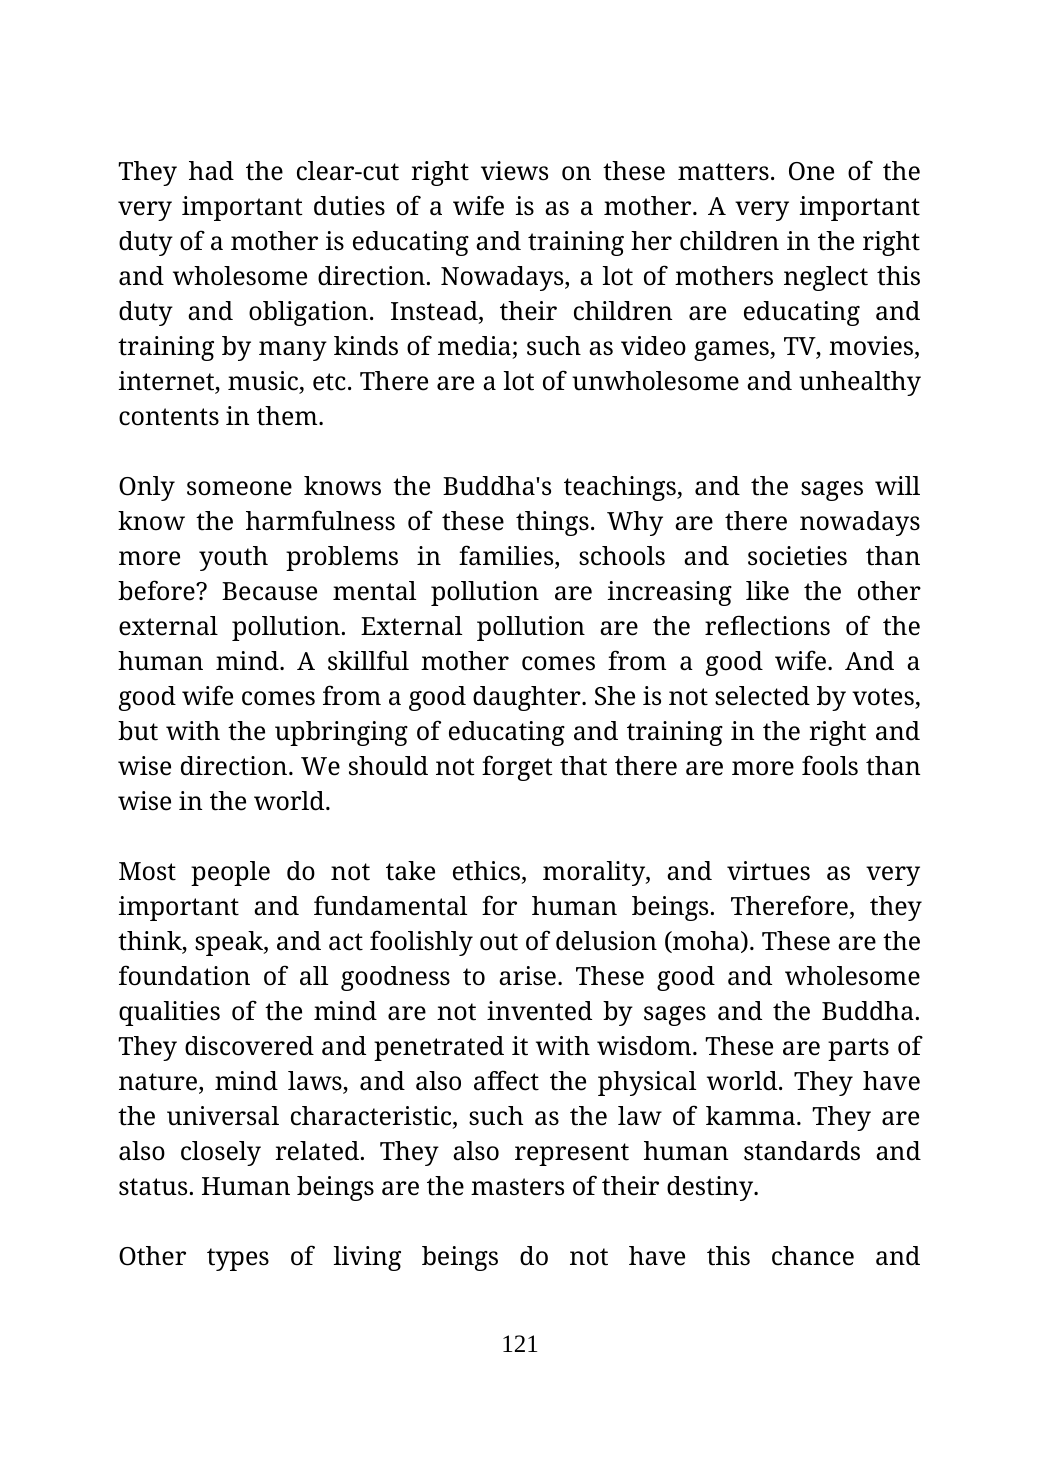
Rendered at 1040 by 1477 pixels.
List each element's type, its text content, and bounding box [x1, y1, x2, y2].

text They had the clear-cut right views on these matters. One of the very important duties of a wife is as a mother. A very important duty of a mother is educating and training her children in the right and wholesome direction. Nowadays, a lot of mothers neglect this duty and obligation. Instead, their children are educating and training by many kinds of media; such as video games, TV, movies, internet, music, etc. There are a lot of unwholesome and unhealthy contents in them. Only someone knows the Buddha's teachings, and the sages will know the harmfulness of these things. Why are there nowadays more youth problems in families, schools and societies than before? Because mental pollution are increasing like the other external pollution. External pollution are the reflections of the human mind. A skillful mother comes from a good wife. And a good wife comes from a good daughter. She is not selected by votes, but with the upbringing of educating and training in the right and wise direction. We should not forget that there are more fools than wise in the world. Most people do not take ethics, morality, and virtues as very important and fundamental for human beings. Therefore, they think, speak, and act foolishly out of delusion (moha). These are the foundation of all goodness to arise. These good and wholesome qualities of the mind are not invented by sages and the Buddha. They discovered and penetrated it with wisdom. These are parts of nature, mind laws, and also affect the physical world. They have the universal characteristic, such as the law of kamma. They are also closely related. They also represent human standards and status. Human beings are the masters of their destiny. Other types of living beings do not have this chance and [118, 118, 922, 1273]
